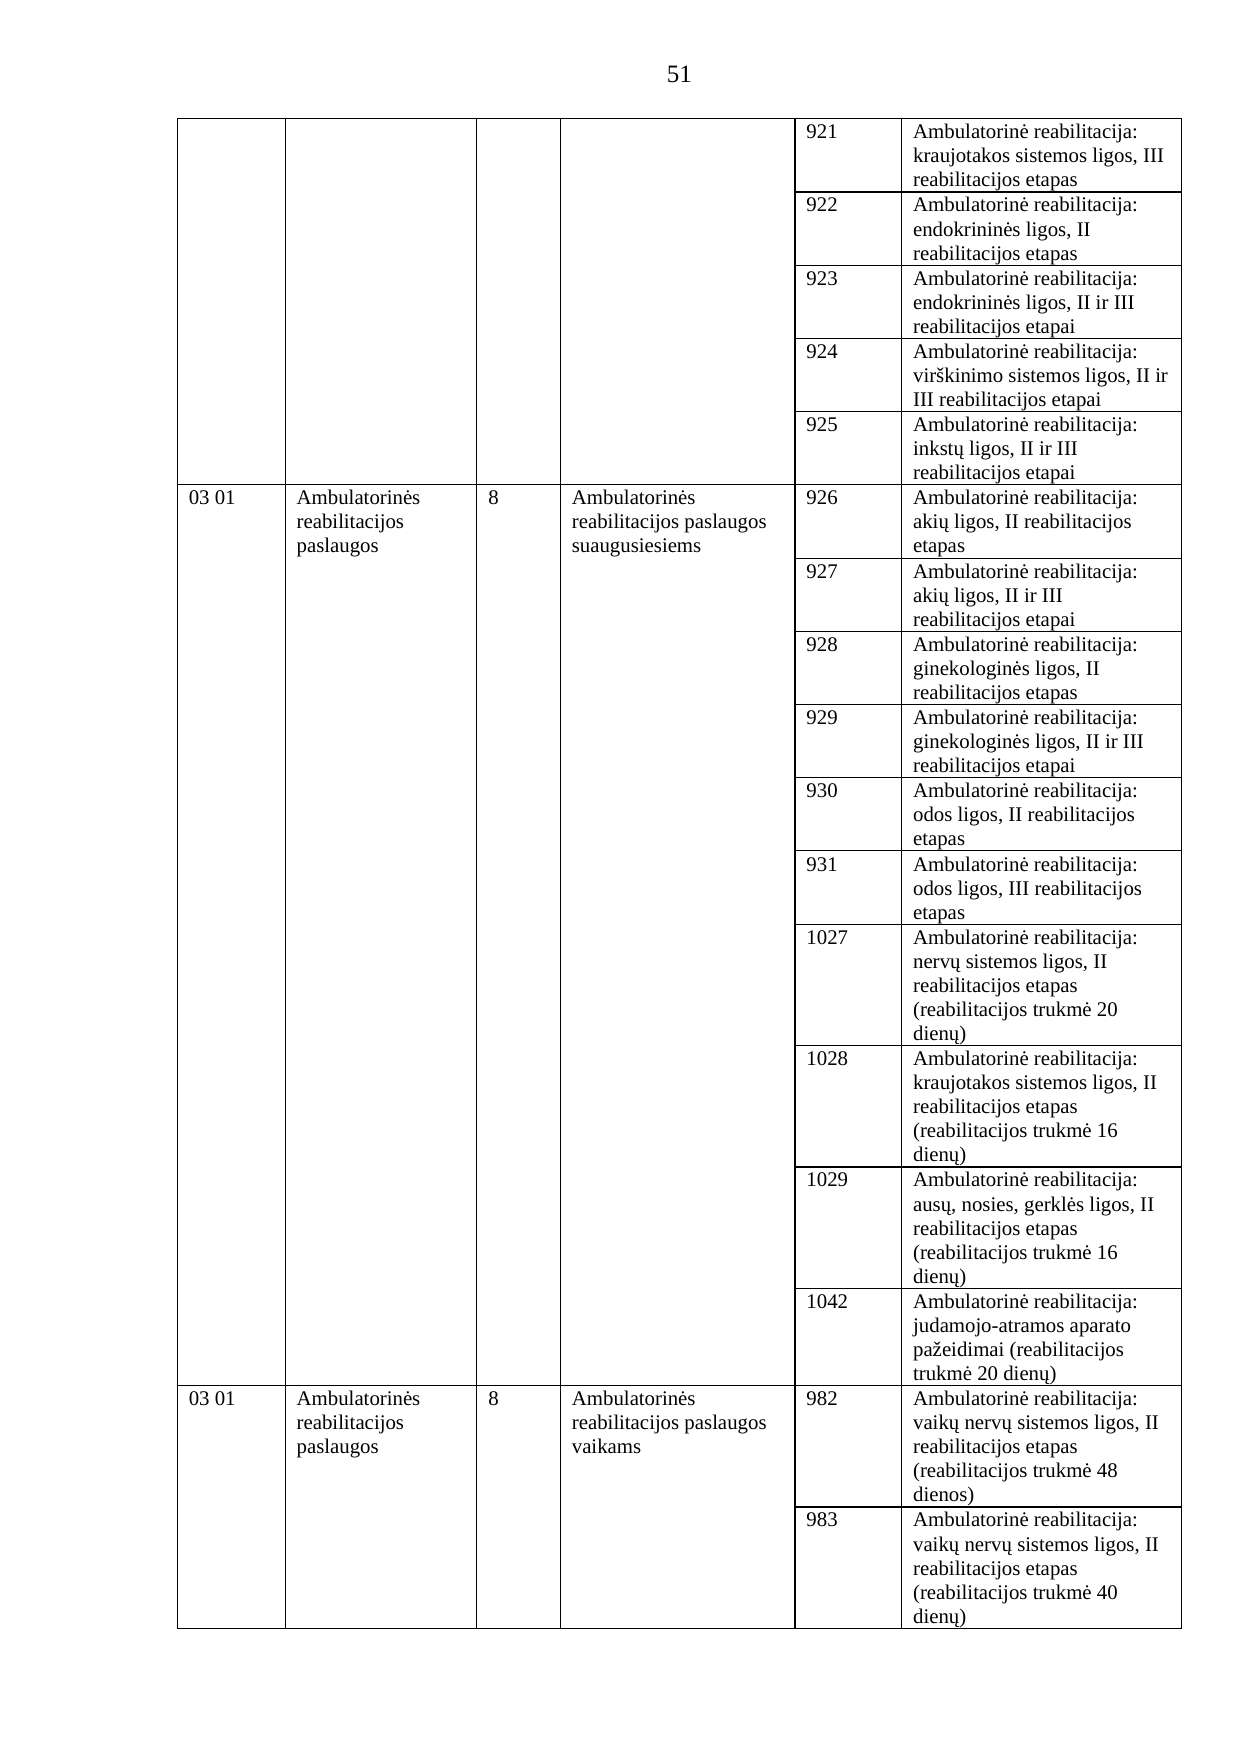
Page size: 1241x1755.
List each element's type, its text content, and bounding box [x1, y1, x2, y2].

table_cell 925 [796, 412, 901, 484]
table_cell Ambulatorinės reabilitacijos paslaugos vaikams [561, 1386, 794, 1628]
table_cell Ambulatorinė reabilitacija: vaikų nervų sistemos ligos, II reabilitacijos etapas (reabilitacijos trukmė 48 dienos) [902, 1386, 1181, 1506]
table_cell Ambulatorinė reabilitacija: ginekologinės ligos, II ir III reabilitacijos etapai [902, 705, 1181, 777]
table_cell Ambulatorinė reabilitacija: judamojo-atramos aparato pažeidimai (reabilitacijos trukmė 20 dienų) [902, 1289, 1181, 1385]
table_cell Ambulatorinė reabilitacija: endokrininės ligos, II ir III reabilitacijos etapai [902, 266, 1181, 338]
table_cell [286, 119, 476, 484]
table_cell 929 [796, 705, 901, 777]
table_cell 930 [796, 778, 901, 850]
table_cell Ambulatorinė reabilitacija: odos ligos, III reabilitacijos etapas [902, 851, 1181, 924]
table_cell [477, 119, 560, 484]
table_cell Ambulatorinės reabilitacijos paslaugos suaugusiesiems [561, 485, 794, 1385]
table_cell Ambulatorinė reabilitacija: kraujotakos sistemos ligos, II reabilitacijos etapas (reabilitacijos trukmė 16 dienų) [902, 1046, 1181, 1166]
table_cell Ambulatorinė reabilitacija: ausų, nosies, gerklės ligos, II reabilitacijos etapas (reabilitacijos trukmė 16 dienų) [902, 1168, 1181, 1288]
table_cell Ambulatorinė reabilitacija: endokrininės ligos, II reabilitacijos etapas [902, 193, 1181, 264]
table_cell 8 [477, 1386, 560, 1628]
table_cell 8 [477, 485, 560, 1385]
table_cell 923 [796, 266, 901, 338]
table_cell Ambulatorinė reabilitacija: vaikų nervų sistemos ligos, II reabilitacijos etapas (reabilitacijos trukmė 40 dienų) [902, 1508, 1181, 1628]
table_cell Ambulatorinės reabilitacijos paslaugos [286, 485, 476, 1385]
table_cell Ambulatorinės reabilitacijos paslaugos [286, 1386, 476, 1628]
table_cell 983 [796, 1508, 901, 1628]
table_cell 1029 [796, 1168, 901, 1288]
table_cell 03 01 [178, 1386, 285, 1628]
table_cell Ambulatorinė reabilitacija: inkstų ligos, II ir III reabilitacijos etapai [902, 412, 1181, 484]
table_cell 931 [796, 851, 901, 924]
table_cell [561, 119, 794, 484]
table_cell Ambulatorinė reabilitacija: odos ligos, II reabilitacijos etapas [902, 778, 1181, 850]
table_cell 924 [796, 339, 901, 411]
table_cell 03 01 [178, 485, 285, 1385]
table_cell 1027 [796, 925, 901, 1045]
table_cell Ambulatorinė reabilitacija: nervų sistemos ligos, II reabilitacijos etapas (reabilitacijos trukmė 20 dienų) [902, 925, 1181, 1045]
table_cell 1042 [796, 1289, 901, 1385]
table_cell Ambulatorinė reabilitacija: kraujotakos sistemos ligos, III reabilitacijos etapas [902, 119, 1181, 191]
table_cell Ambulatorinė reabilitacija: akių ligos, II reabilitacijos etapas [902, 485, 1181, 557]
table_cell 922 [796, 193, 901, 264]
table_cell 982 [796, 1386, 901, 1506]
table_cell Ambulatorinė reabilitacija: ginekologinės ligos, II reabilitacijos etapas [902, 632, 1181, 704]
table_cell Ambulatorinė reabilitacija: virškinimo sistemos ligos, II ir III reabilitacijos etapai [902, 339, 1181, 411]
table_cell [178, 119, 285, 484]
table_cell 926 [796, 485, 901, 557]
table_cell 921 [796, 119, 901, 191]
table_cell Ambulatorinė reabilitacija: akių ligos, II ir III reabilitacijos etapai [902, 559, 1181, 631]
table_cell 928 [796, 632, 901, 704]
table_cell 927 [796, 559, 901, 631]
table_cell 1028 [796, 1046, 901, 1166]
